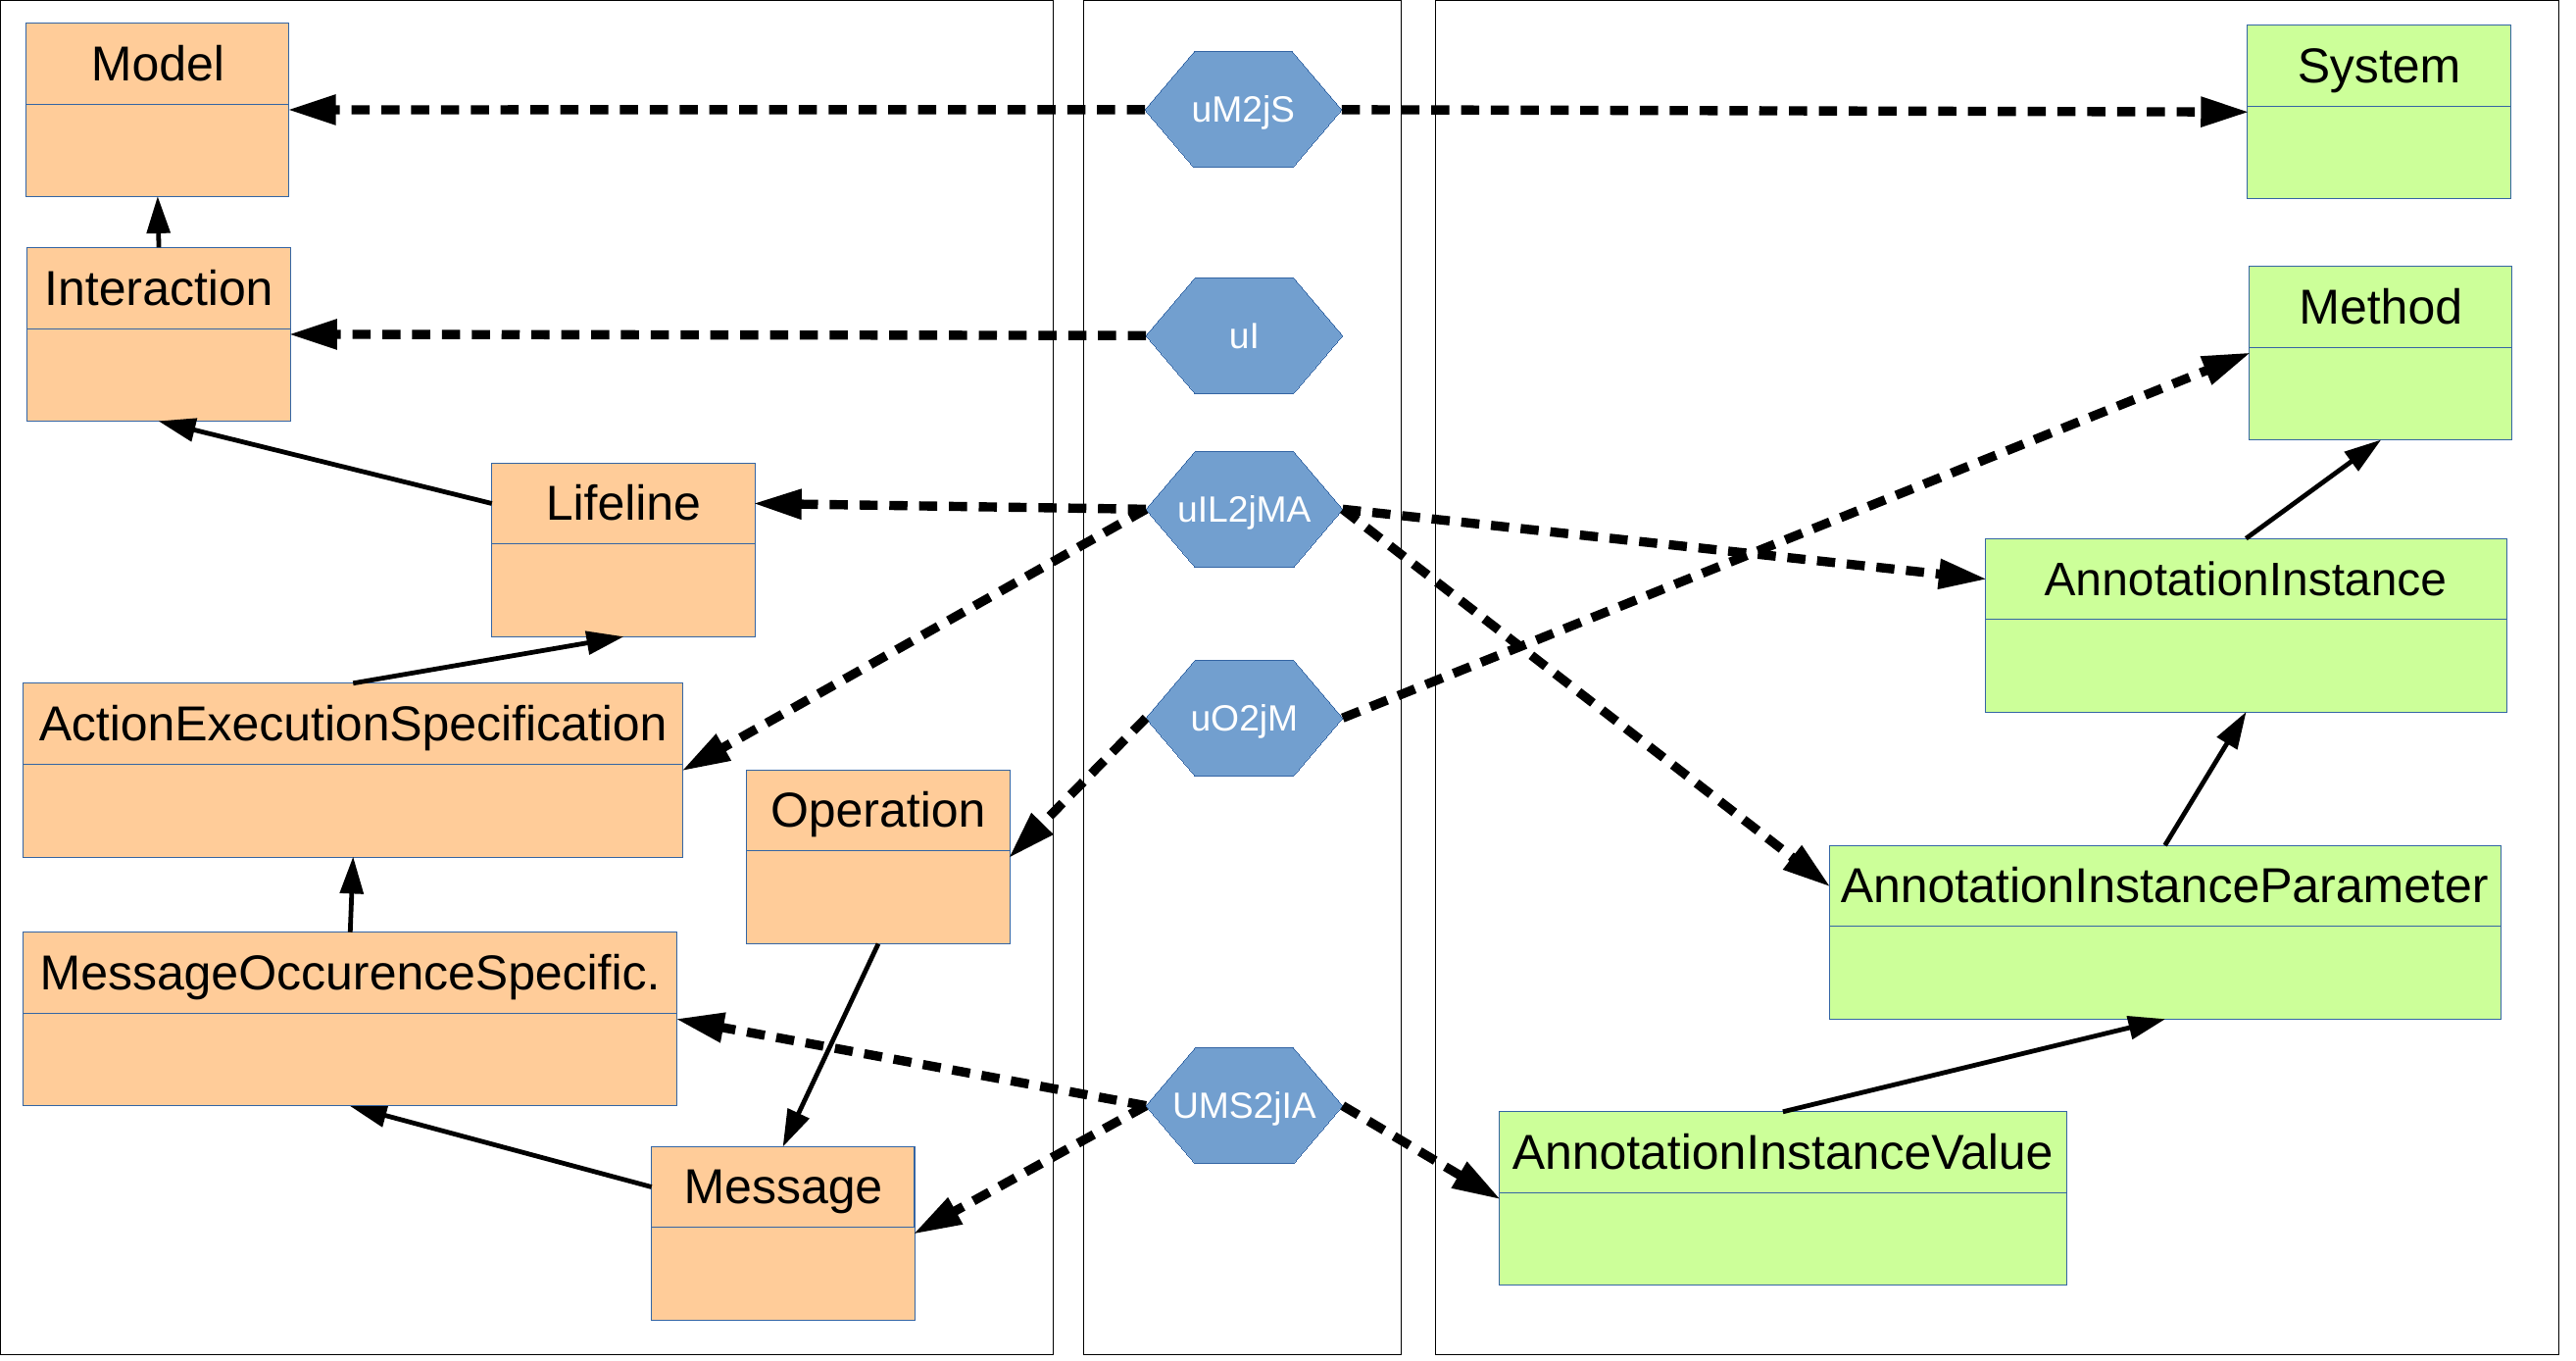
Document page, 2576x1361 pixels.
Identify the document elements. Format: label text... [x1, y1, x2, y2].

text_box uI [1147, 277, 1343, 394]
text_box uIL2jMA [1147, 451, 1342, 568]
text_box [23, 765, 683, 858]
text_box [1829, 927, 2502, 1020]
text_box [26, 329, 291, 422]
text_box [23, 1014, 677, 1106]
text_box Model [25, 23, 289, 105]
text_box [0, 0, 1054, 1355]
text_box [1985, 620, 2507, 713]
text_box UMS2jIA [1147, 1047, 1343, 1164]
text_box [1499, 1193, 2067, 1285]
text_box [1435, 0, 2559, 1355]
text_box AnnotationInstanceValue [1499, 1111, 2067, 1193]
text_box Message [651, 1146, 915, 1228]
text_box Lifeline [491, 463, 756, 544]
text_box uO2jM [1146, 660, 1343, 777]
text_box System [2247, 25, 2511, 107]
text_box ActionExecutionSpecification [23, 682, 683, 765]
text_box MessageOccurenceSpecific. [23, 932, 677, 1014]
text_box [491, 544, 756, 637]
text_box Operation [746, 770, 1011, 851]
text_box [746, 851, 1011, 944]
text_box [25, 105, 289, 197]
text_box [2249, 348, 2512, 440]
text_box uM2jS [1146, 51, 1341, 168]
text_box [1083, 0, 1402, 105]
text_box Interaction [26, 247, 291, 329]
text_box [1083, 1146, 1402, 1355]
text_box AnnotationInstance [1985, 538, 2507, 620]
text_box [651, 1146, 916, 1321]
text_box AnnotationInstanceParameter [1829, 845, 2502, 927]
text_box Method [2249, 266, 2512, 348]
text_box [2247, 107, 2511, 199]
